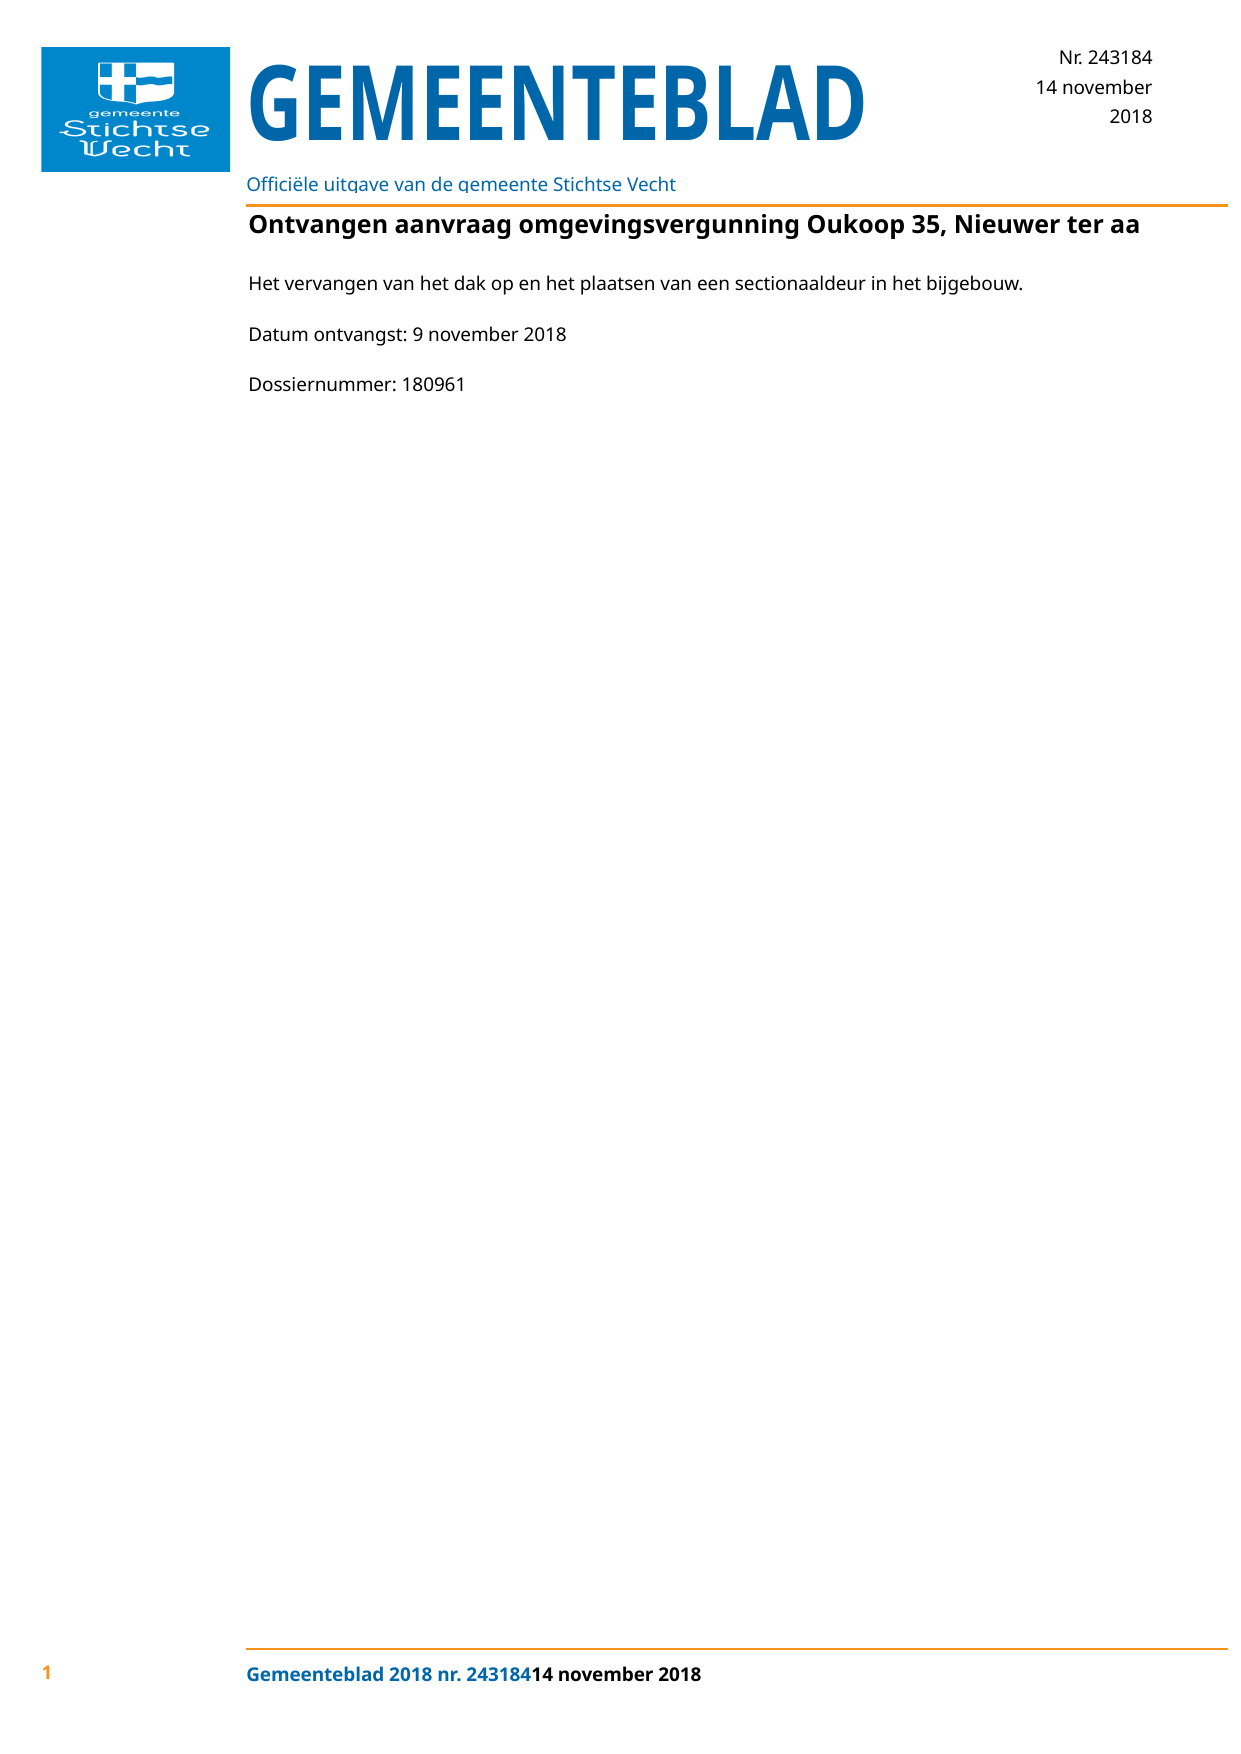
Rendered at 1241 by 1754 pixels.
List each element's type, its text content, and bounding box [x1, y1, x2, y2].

picture [99, 63, 135, 101]
text Ontvangen aanvraag omgevingsvergunning Oukoop 35, Nieuwer ter aa [248, 207, 1152, 241]
text Het vervangen van het dak op en het plaatsen van een sectionaaldeur in het bijgebouw. [248, 270, 1152, 296]
picture [137, 63, 174, 103]
text Datum ontvangst: 9 november 2018 [248, 321, 1152, 346]
text Dossiernummer: 180961 [248, 371, 1152, 397]
